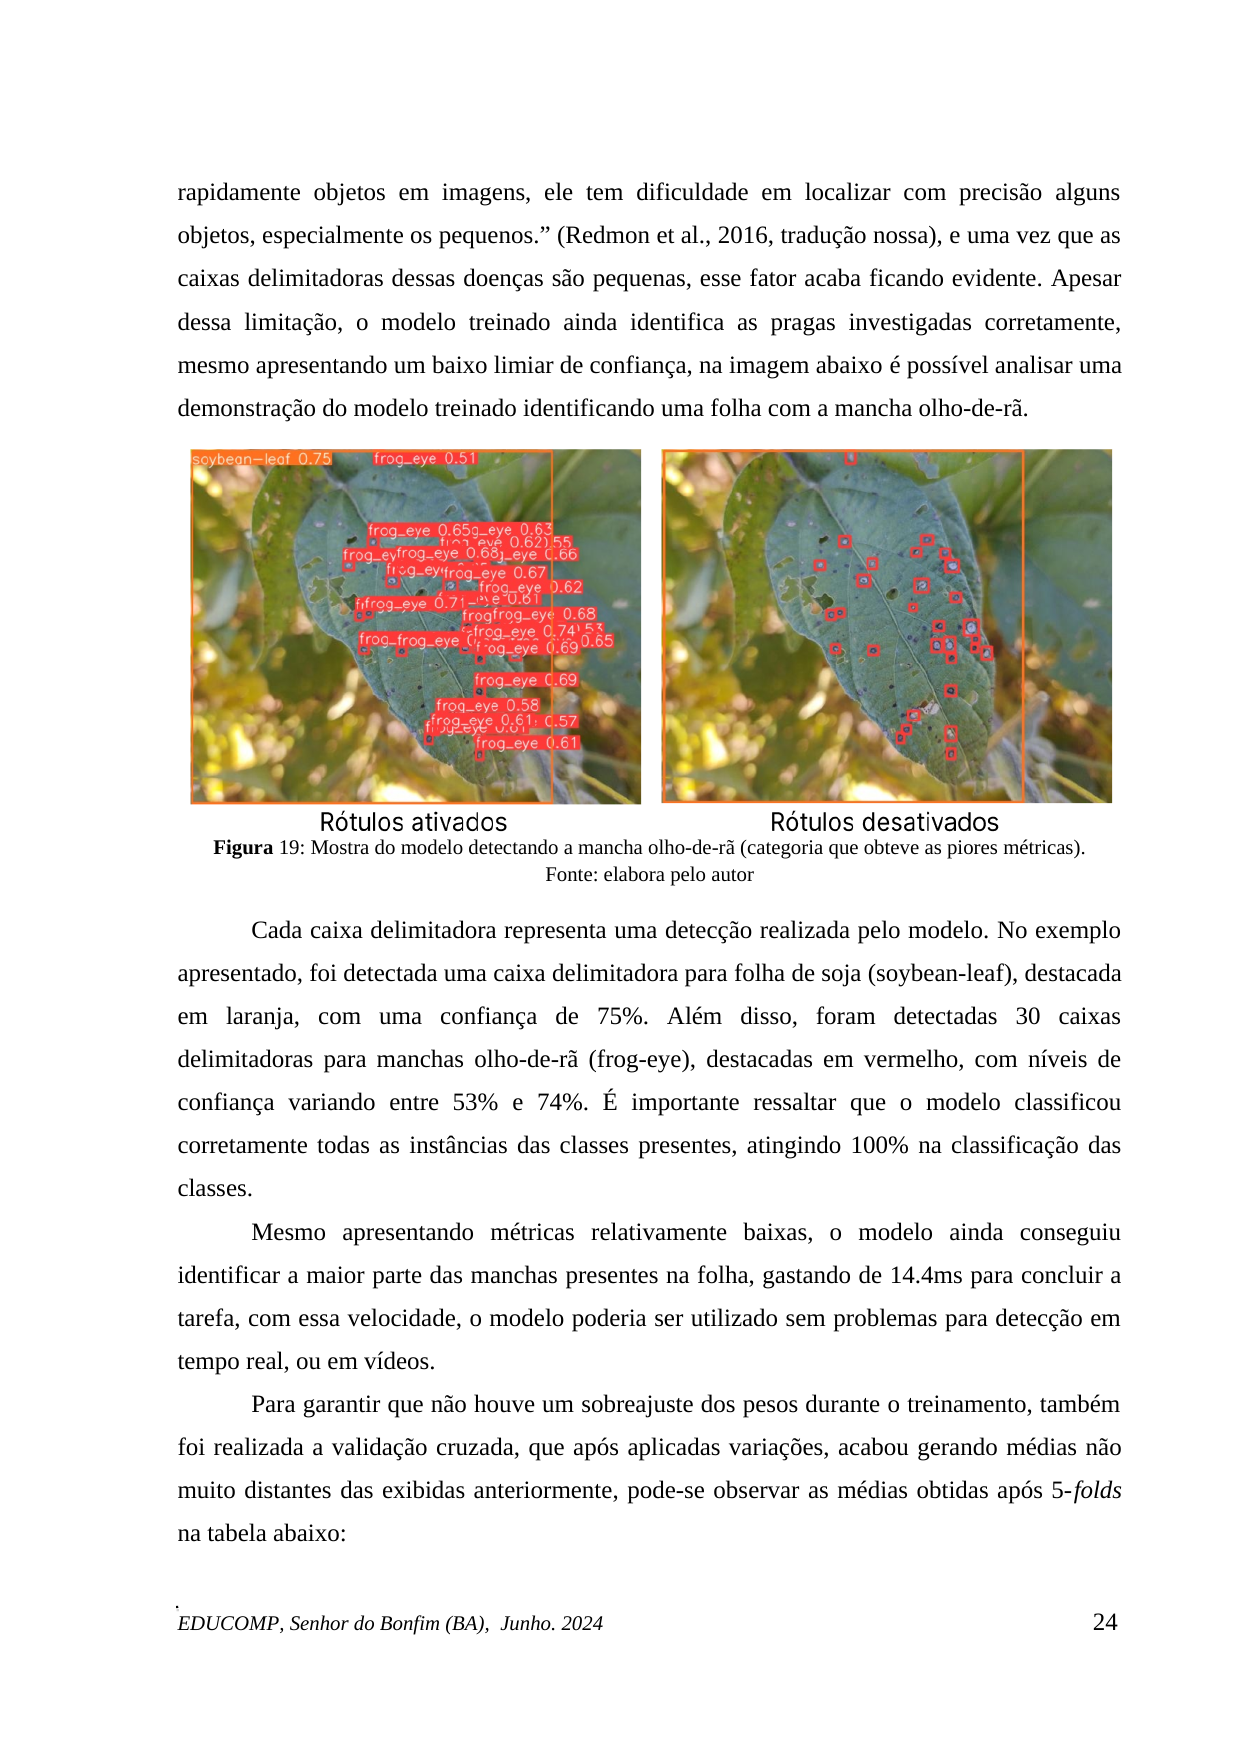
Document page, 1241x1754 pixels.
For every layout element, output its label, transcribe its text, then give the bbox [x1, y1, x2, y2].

text Para garantir que não houve um sobreajuste dos pesos durante o treinamento, também foi realizada a validação cruzada, que após aplicadas variações, acabou gerando médias não muito distantes das exibidas anteriormente, pode-se observar as médias obtidas após 5-folds na tabela abaixo: [177, 1389, 1122, 1547]
text Figura 19: Mostra do modelo detectando a mancha olho-de-rã (categoria que obteve as piores métricas). [177, 835, 1122, 859]
text rapidamente objetos em imagens, ele tem dificuldade em localizar com precisão alguns objetos, especialmente os pequenos.” (Redmon et al., 2016, tradução nossa), e uma vez que as caixas delimitadoras dessas doenças são pequenas, esse fator acaba ficando evidente. Apesar dessa limitação, o modelo treinado ainda identifica as pragas investigadas corretamente, mesmo apresentando um baixo limiar de confiança, na imagem abaixo é possível analisar uma demonstração do modelo treinado identificando uma folha com a mancha olho-de-rã. [177, 177, 1122, 422]
text Fonte: elabora pelo autor [177, 862, 1122, 886]
text Cada caixa delimitadora representa uma detecção realizada pelo modelo. No exemplo apresentado, foi detectada uma caixa delimitadora para folha de soja (soybean-leaf), destacada em laranja, com uma confiança de 75%. Além disso, foram detectadas 30 caixas delimitadoras para manchas olho-de-rã (frog-eye), destacadas em vermelho, com níveis de confiança variando entre 53% e 74%. É importante ressaltar que o modelo classificou corretamente todas as instâncias das classes presentes, atingindo 100% na classificação das classes. [177, 886, 1122, 1202]
text Mesmo apresentando métricas relativamente baixas, o modelo ainda conseguiu identificar a maior parte das manchas presentes na folha, gastando de 14.4ms para concluir a tarefa, com essa velocidade, o modelo poderia ser utilizado sem problemas para detecção em tempo real, ou em vídeos. [177, 1217, 1122, 1375]
picture [177, 436, 1123, 835]
